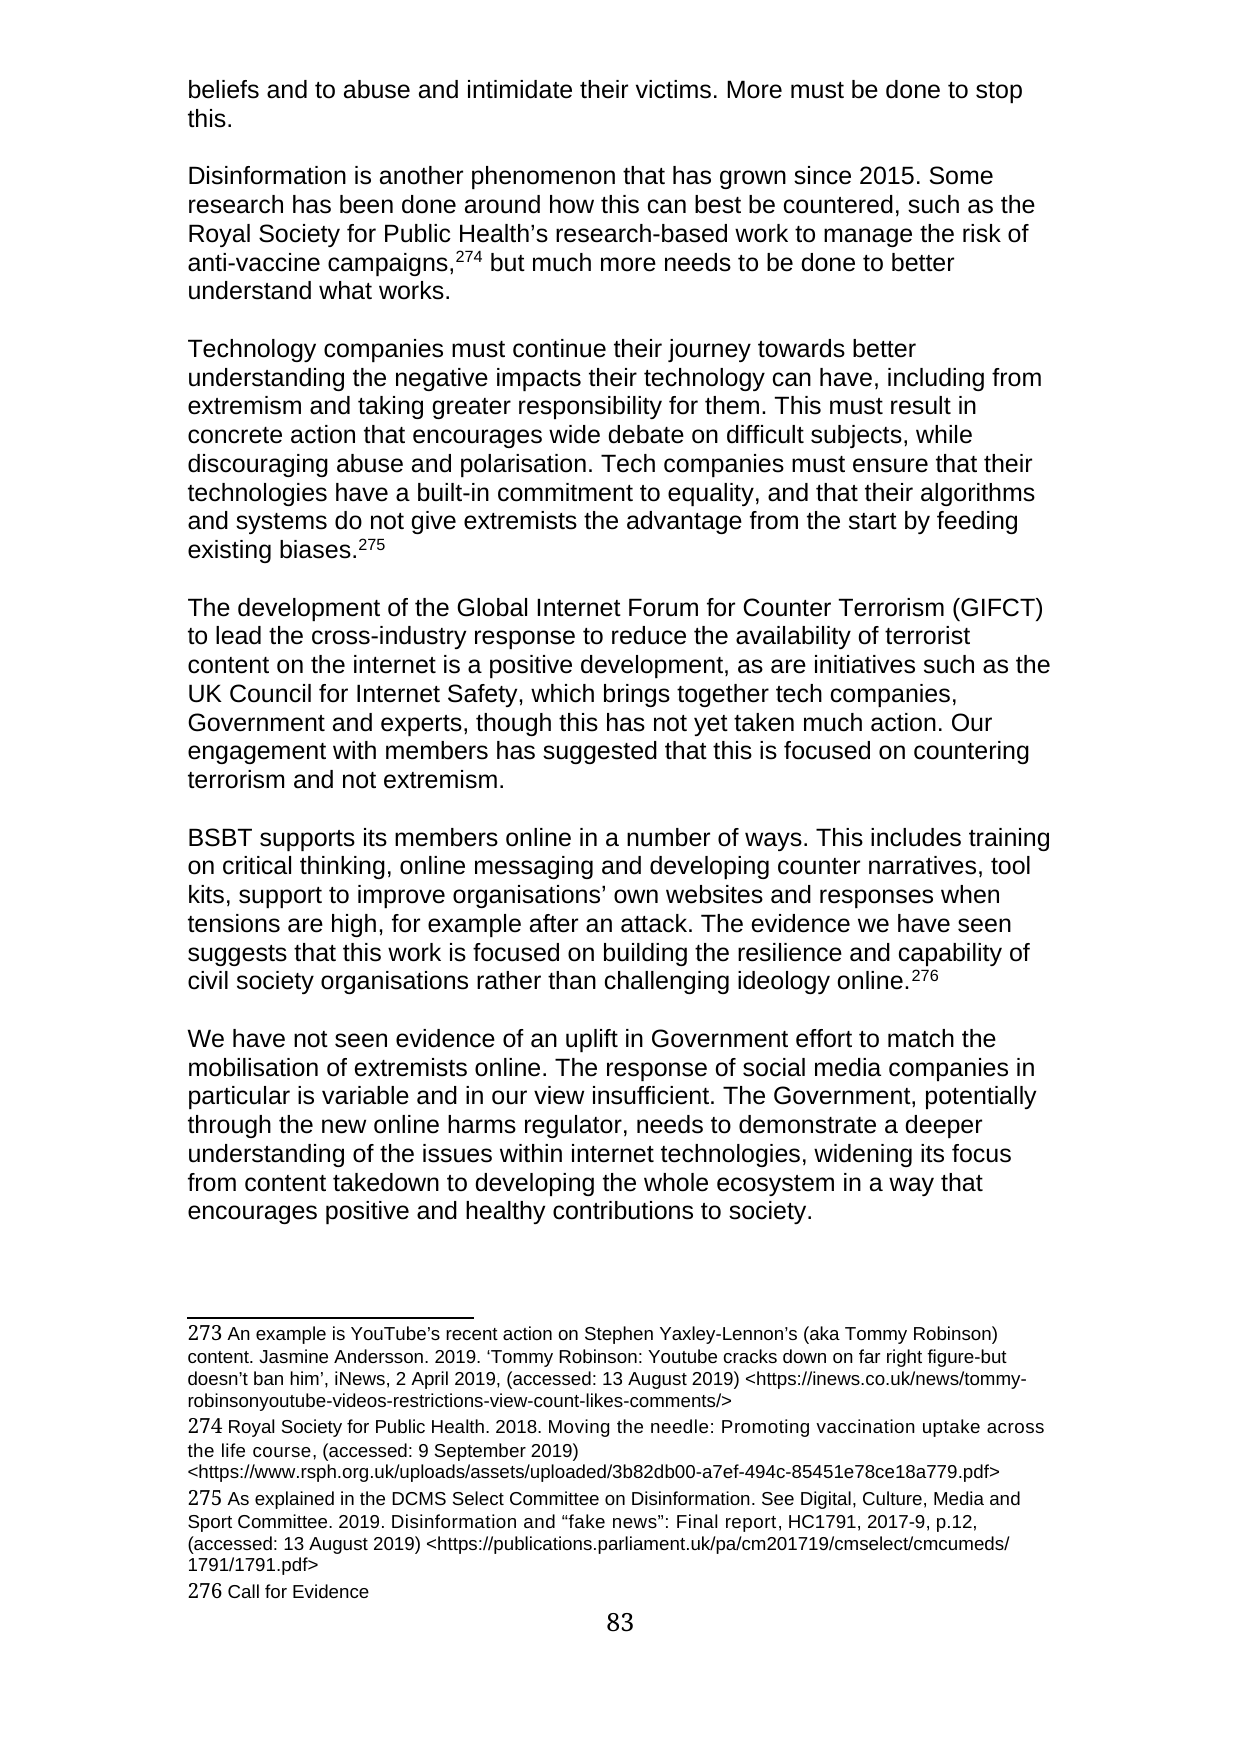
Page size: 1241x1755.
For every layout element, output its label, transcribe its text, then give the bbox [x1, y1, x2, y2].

text We have not seen evidence of an uplift in Government effort to match the mobilisation of extremists online. The response of social media companies in particular is variable and in our view insufficient. The Government, potentially through the new online harms regulator, needs to demonstrate a deeper understanding of the issues within internet technologies, widening its focus from content takedown to developing the whole ecosystem in a way that encourages positive and healthy contributions to society. [187, 1024, 1053, 1225]
text Royal Society for Public Health. 2018. Moving the needle: Promoting vaccination uptake across the life course, (accessed: 9 September 2019) <https://www.rsph.org.uk/uploads/assets/uploaded/3b82db00-a7ef-494c-85451e78ce18a779.pdf> [187, 1411, 1053, 1483]
text As explained in the DCMS Select Committee on Disinformation. See Digital, Culture, Media and Sport Committee. 2019. Disinformation and “fake news”: Final report, HC1791, 2017-9, p.12, (accessed: 13 August 2019) <https://publications.parliament.uk/pa/cm201719/cmselect/cmcumeds/1791/1791.pdf> [187, 1483, 1053, 1576]
text Disinformation is another phenomenon that has grown since 2015. Some research has been done around how this can best be countered, such as the Royal Society for Public Health’s research-based work to manage the risk of anti-vaccine campaigns, but much more needs to be done to better understand what works. [187, 161, 1053, 305]
text The development of the Global Internet Forum for Counter Terrorism (GIFCT) to lead the cross-industry response to reduce the availability of terrorist content on the internet is a positive development, as are initiatives such as the UK Council for Internet Safety, which brings together tech companies, Government and experts, though this has not yet taken much action. Our engagement with members has suggested that this is focused on countering terrorism and not extremism. [187, 592, 1053, 794]
text BSBT supports its members online in a number of ways. This includes training on critical thinking, online messaging and developing counter narratives, tool kits, support to improve organisations’ own websites and responses when tensions are high, for example after an attack. The evidence we have seen suggests that this work is focused on building the resilience and capability of civil society organisations rather than challenging ideology online. [187, 822, 1053, 995]
text Technology companies must continue their journey towards better understanding the negative impacts their technology can have, including from extremism and taking greater responsibility for them. This must result in concrete action that encourages wide debate on difficult subjects, while discouraging abuse and polarisation. Tech companies must ensure that their technologies have a built-in commitment to equality, and that their algorithms and systems do not give extremists the advantage from the start by feeding existing biases. [187, 334, 1053, 564]
text An example is YouTube’s recent action on Stephen Yaxley-Lennon’s (aka Tommy Robinson) content. Jasmine Andersson. 2019. ‘Tommy Robinson: Youtube cracks down on far right figure-but doesn’t ban him’, iNews, 2 April 2019, (accessed: 13 August 2019) <https://inews.co.uk/news/tommy-robinsonyoutube-videos-restrictions-view-count-likes-comments/> [187, 1318, 1053, 1411]
text Call for Evidence [187, 1576, 1053, 1604]
text beliefs and to abuse and intimidate their victims. More must be done to stop this. [187, 75, 1053, 132]
